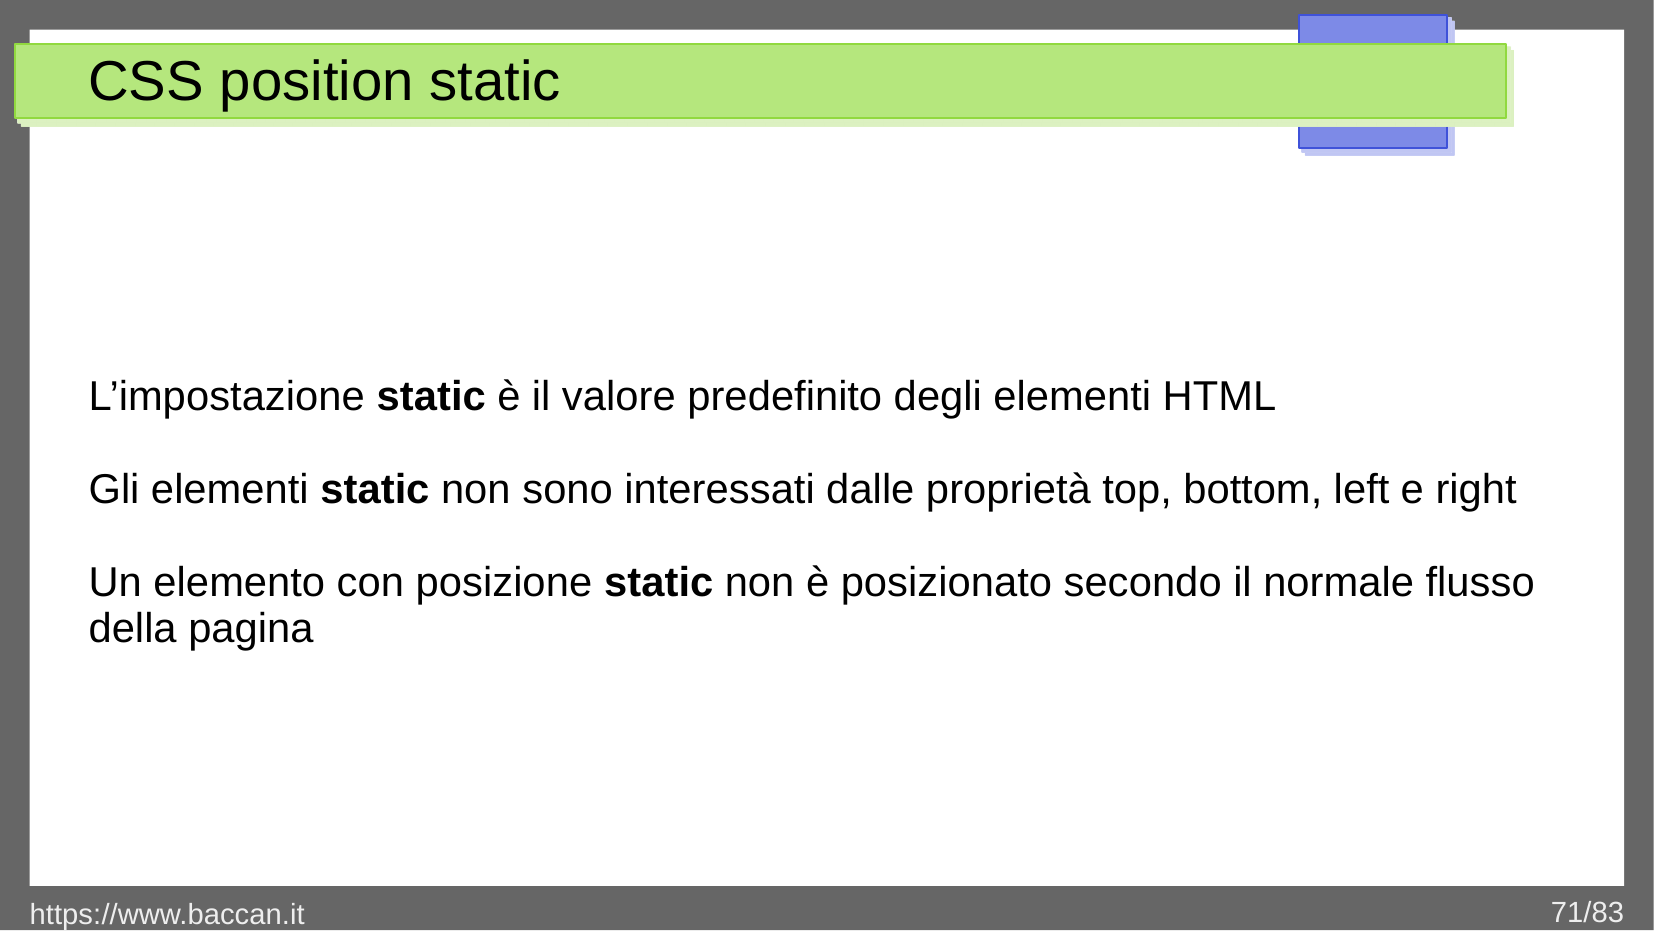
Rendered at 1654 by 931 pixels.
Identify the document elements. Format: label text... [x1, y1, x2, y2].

text_box L’impostazione static è il valore predefinito degli elementi HTML Gli elementi static non sono interessati dalle proprietà top, bottom, left e right Un elemento con posizione static non è posizionato secondo il normale flusso della pagina [88, 186, 1565, 838]
title CSS position static [88, 44, 1506, 119]
